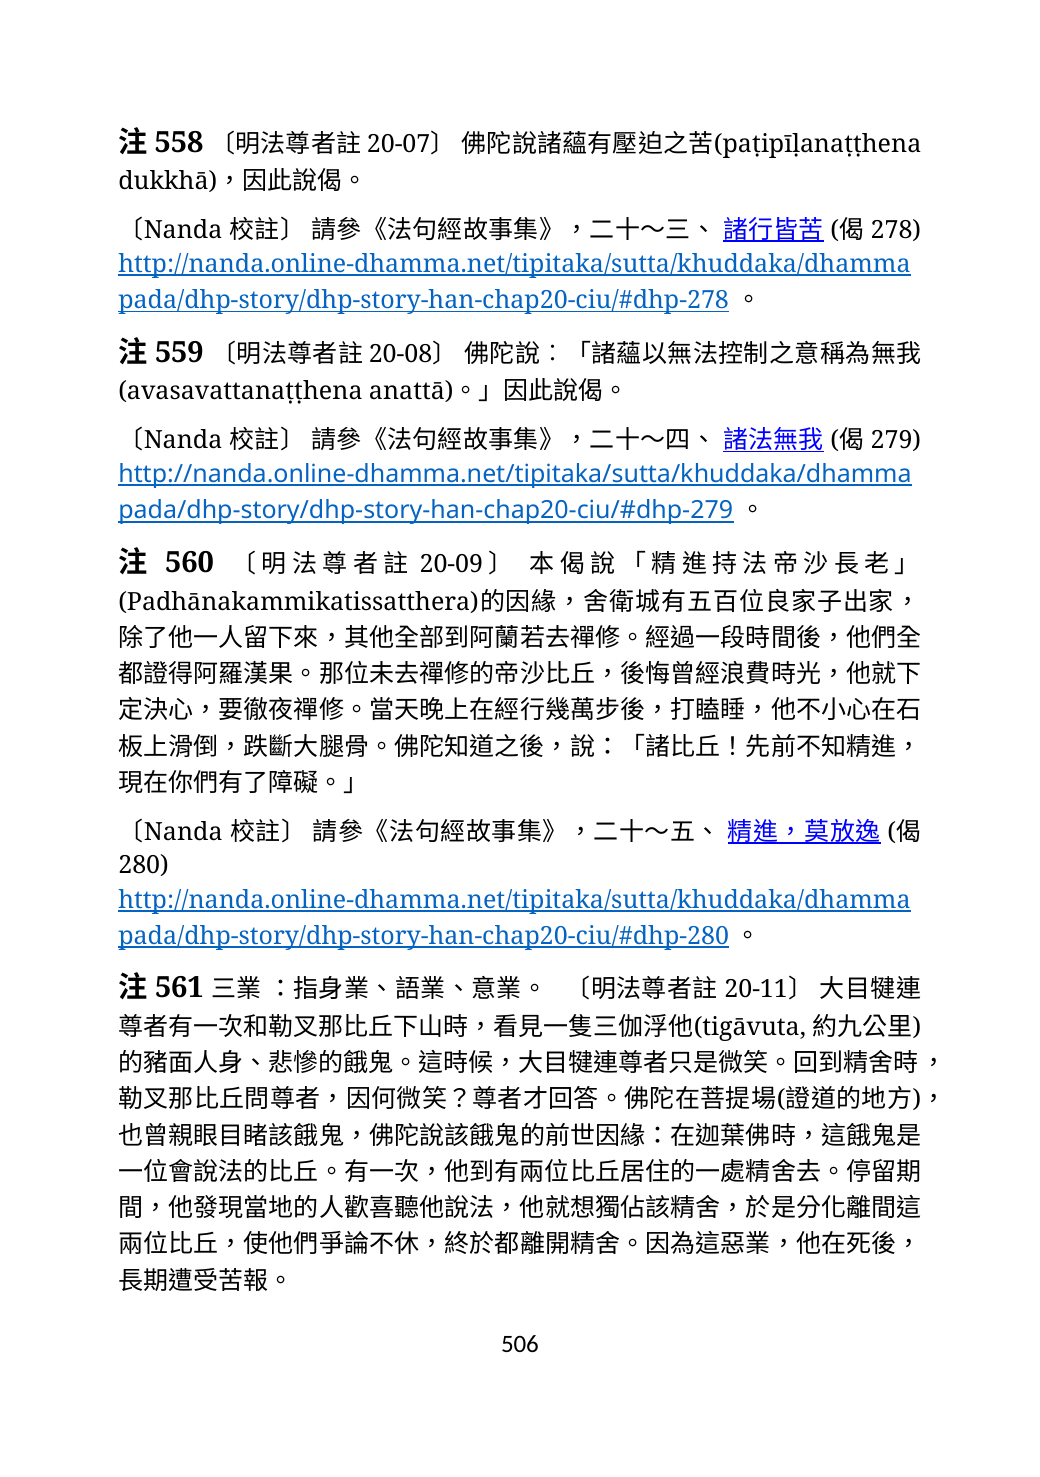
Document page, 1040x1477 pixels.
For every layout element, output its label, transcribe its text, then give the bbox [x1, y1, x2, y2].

text 注 559 〔明法尊者註20-08〕 佛陀說︰「諸蘊以無法控制之意稱為無我(avasavattanaṭṭhena anattā)。」因此說偈。 [118, 328, 921, 407]
text 〔Nanda 校註〕 請參《法句經故事集》，二十～五、 精進，莫放逸 (偈 280) http://nanda.online-dhamma.net/tipitaka/sutta/khuddaka/dhammapada/dhp-story/dhp-story-han-chap20-ciu/#dhp-280 。 [118, 811, 921, 952]
text 注 561 三業 ：指身業、語業、意業。 〔明法尊者註20-11〕 大目犍連尊者有一次和勒叉那比丘下山時，看見一隻三伽浮他(tigāvuta, 約九公里)的豬面人身、悲慘的餓鬼。這時候，大目犍連尊者只是微笑。回到精舍時，勒叉那比丘問尊者，因何微笑？尊者才回答。佛陀在菩提場(證道的地方)，也曾親眼目睹該餓鬼，佛陀說該餓鬼的前世因緣：在迦葉佛時，這餓鬼是一位會說法的比丘。有一次，他到有兩位比丘居住的一處精舍去。停留期間，他發現當地的人歡喜聽他說法，他就想獨佔該精舍，於是分化離間這兩位比丘，使他們爭論不休，終於都離開精舍。因為這惡業，他在死後，長期遭受苦報。 [118, 964, 921, 1296]
text 注 558 〔明法尊者註20-07〕 佛陀說諸蘊有壓迫之苦(paṭipīḷanaṭṭhena dukkhā)，因此說偈。 [118, 118, 921, 197]
text 〔Nanda 校註〕 請參《法句經故事集》，二十～三、 諸行皆苦 (偈 278) http://nanda.online-dhamma.net/tipitaka/sutta/khuddaka/dhammapada/dhp-story/dhp-story-han-chap20-ciu/#dhp-278 。 [118, 209, 921, 316]
text 注 560 〔明法尊者註20-09〕 本偈說「精進持法帝沙長老」(Padhānakammikatissatthera)的因緣，舍衛城有五百位良家子出家，除了他一人留下來，其他全部到阿蘭若去禪修。經過一段時間後，他們全都證得阿羅漢果。那位未去禪修的帝沙比丘，後悔曾經浪費時光，他就下定決心，要徹夜禪修。當天晚上在經行幾萬步後，打瞌睡，他不小心在石板上滑倒，跌斷大腿骨。佛陀知道之後，說：「諸比丘！先前不知精進，現在你們有了障礙。」 [118, 538, 921, 798]
text 〔Nanda 校註〕 請參《法句經故事集》，二十～四、 諸法無我 (偈 279) http://nanda.online-dhamma.net/tipitaka/sutta/khuddaka/dhammapada/dhp-story/dhp-story-han-chap20-ciu/#dhp-279 。 [118, 419, 921, 526]
